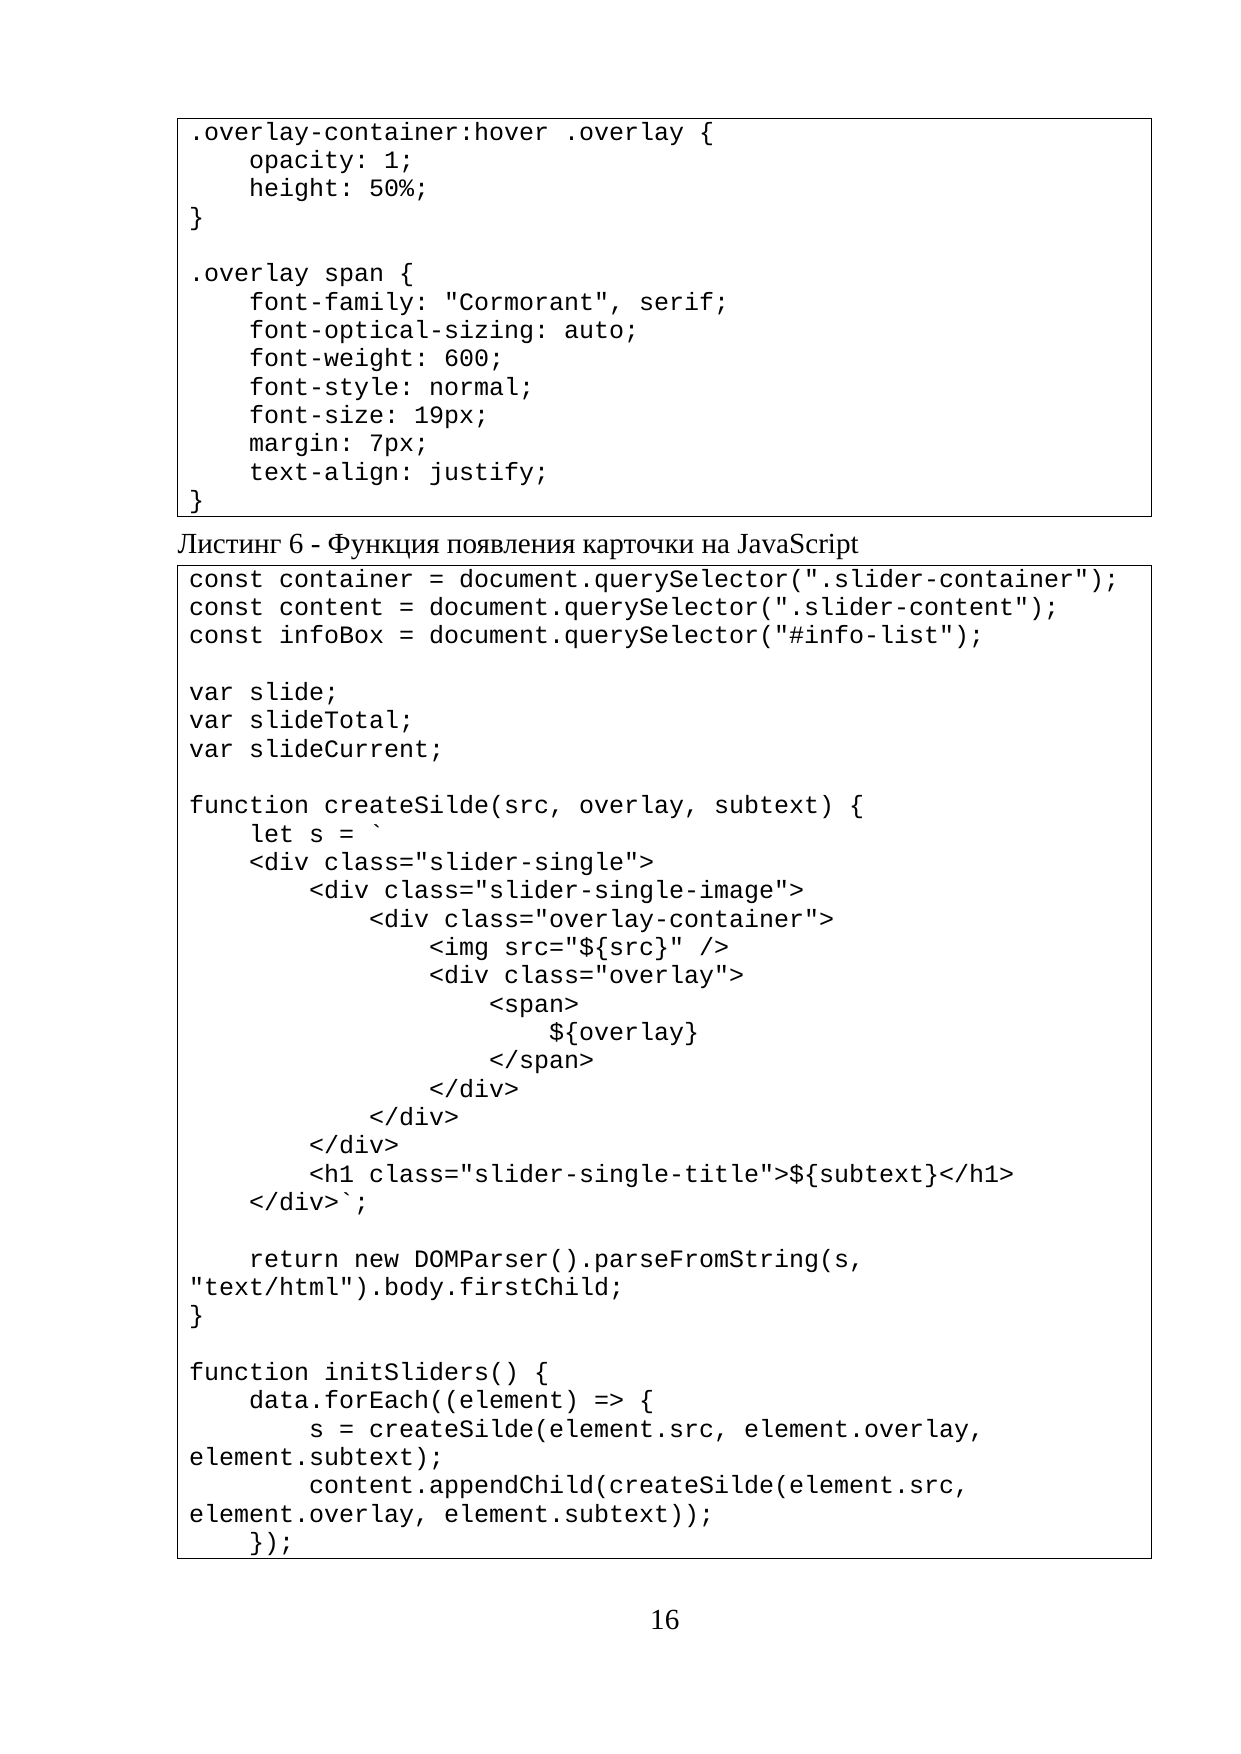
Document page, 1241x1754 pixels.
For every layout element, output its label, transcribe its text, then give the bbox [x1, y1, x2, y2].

text Листинг 6 - Функция появления карточки на JavaScript [177, 526, 1152, 559]
table_header const container = document.querySelector(".slider-container"); const content = document.querySelector(".slider-content"); const infoBox = document.querySelector("#info-list"); var slide; var slideTotal; var slideCurrent; function createSilde(src, overlay, subtext) { let s = ` <div class="slider-single"> <div class="slider-single-image"> <div class="overlay-container"> <img src="${src}" /> <div class="overlay"> <span> ${overlay} </span> </div> </div> </div> <h1 class="slider-single-title">${subtext}</h1> </div>`; return new DOMParser().parseFromString(s, "text/html").body.firstChild; } function initSliders() { data.forEach((element) => { s = createSilde(element.src, element.overlay, element.subtext); content.appendChild(createSilde(element.src, element.overlay, element.subtext)); }); [178, 566, 1151, 1558]
table_header .overlay-container:hover .overlay { opacity: 1; height: 50%; } .overlay span { font-family: "Cormorant", serif; font-optical-sizing: auto; font-weight: 600; font-style: normal; font-size: 19px; margin: 7px; text-align: justify; } [178, 119, 1151, 516]
